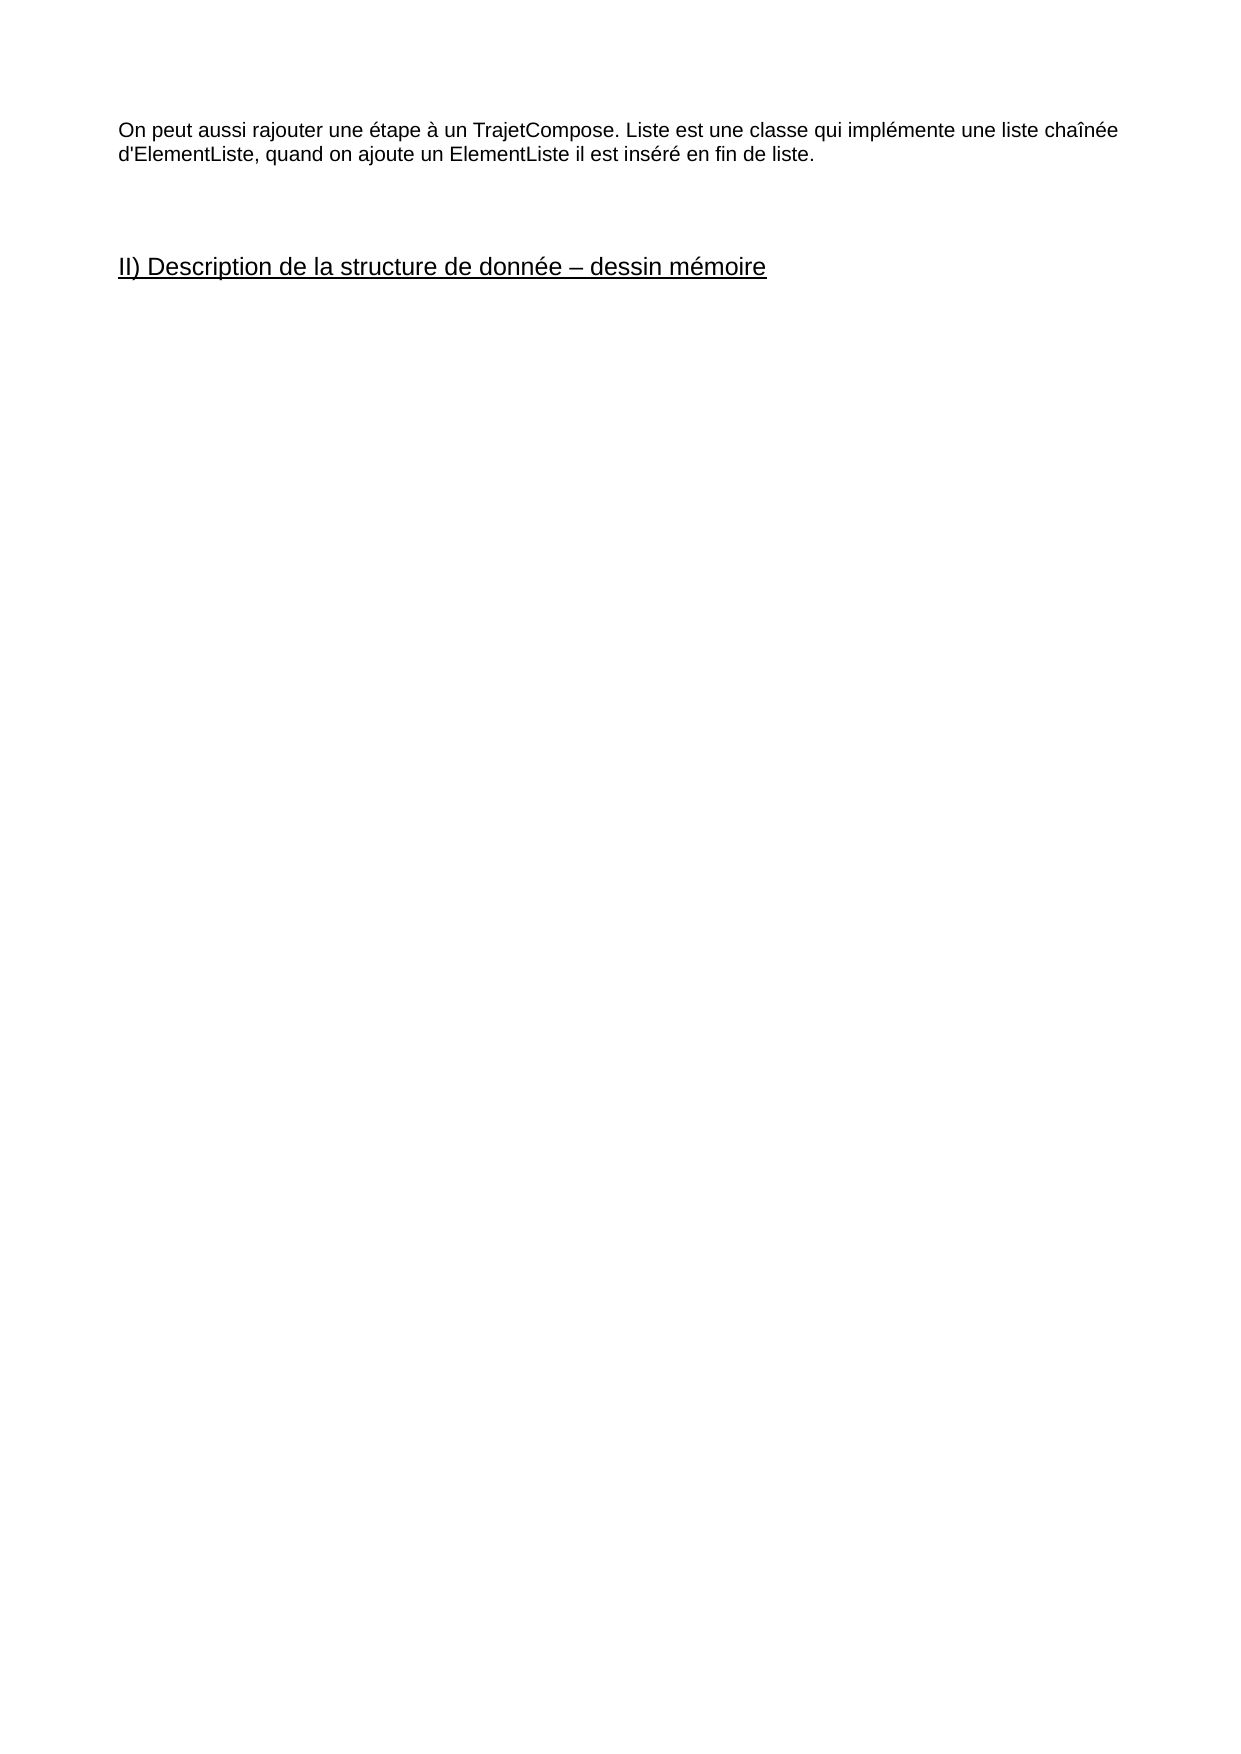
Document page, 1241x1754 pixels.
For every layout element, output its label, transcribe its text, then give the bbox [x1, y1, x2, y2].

text On peut aussi rajouter une étape à un TrajetCompose. Liste est une classe qui implémente une liste chaînée d'ElementListe, quand on ajoute un ElementListe il est inséré en fin de liste. [118, 118, 1122, 166]
text II) Description de la structure de donnée – dessin mémoire [118, 252, 1122, 281]
